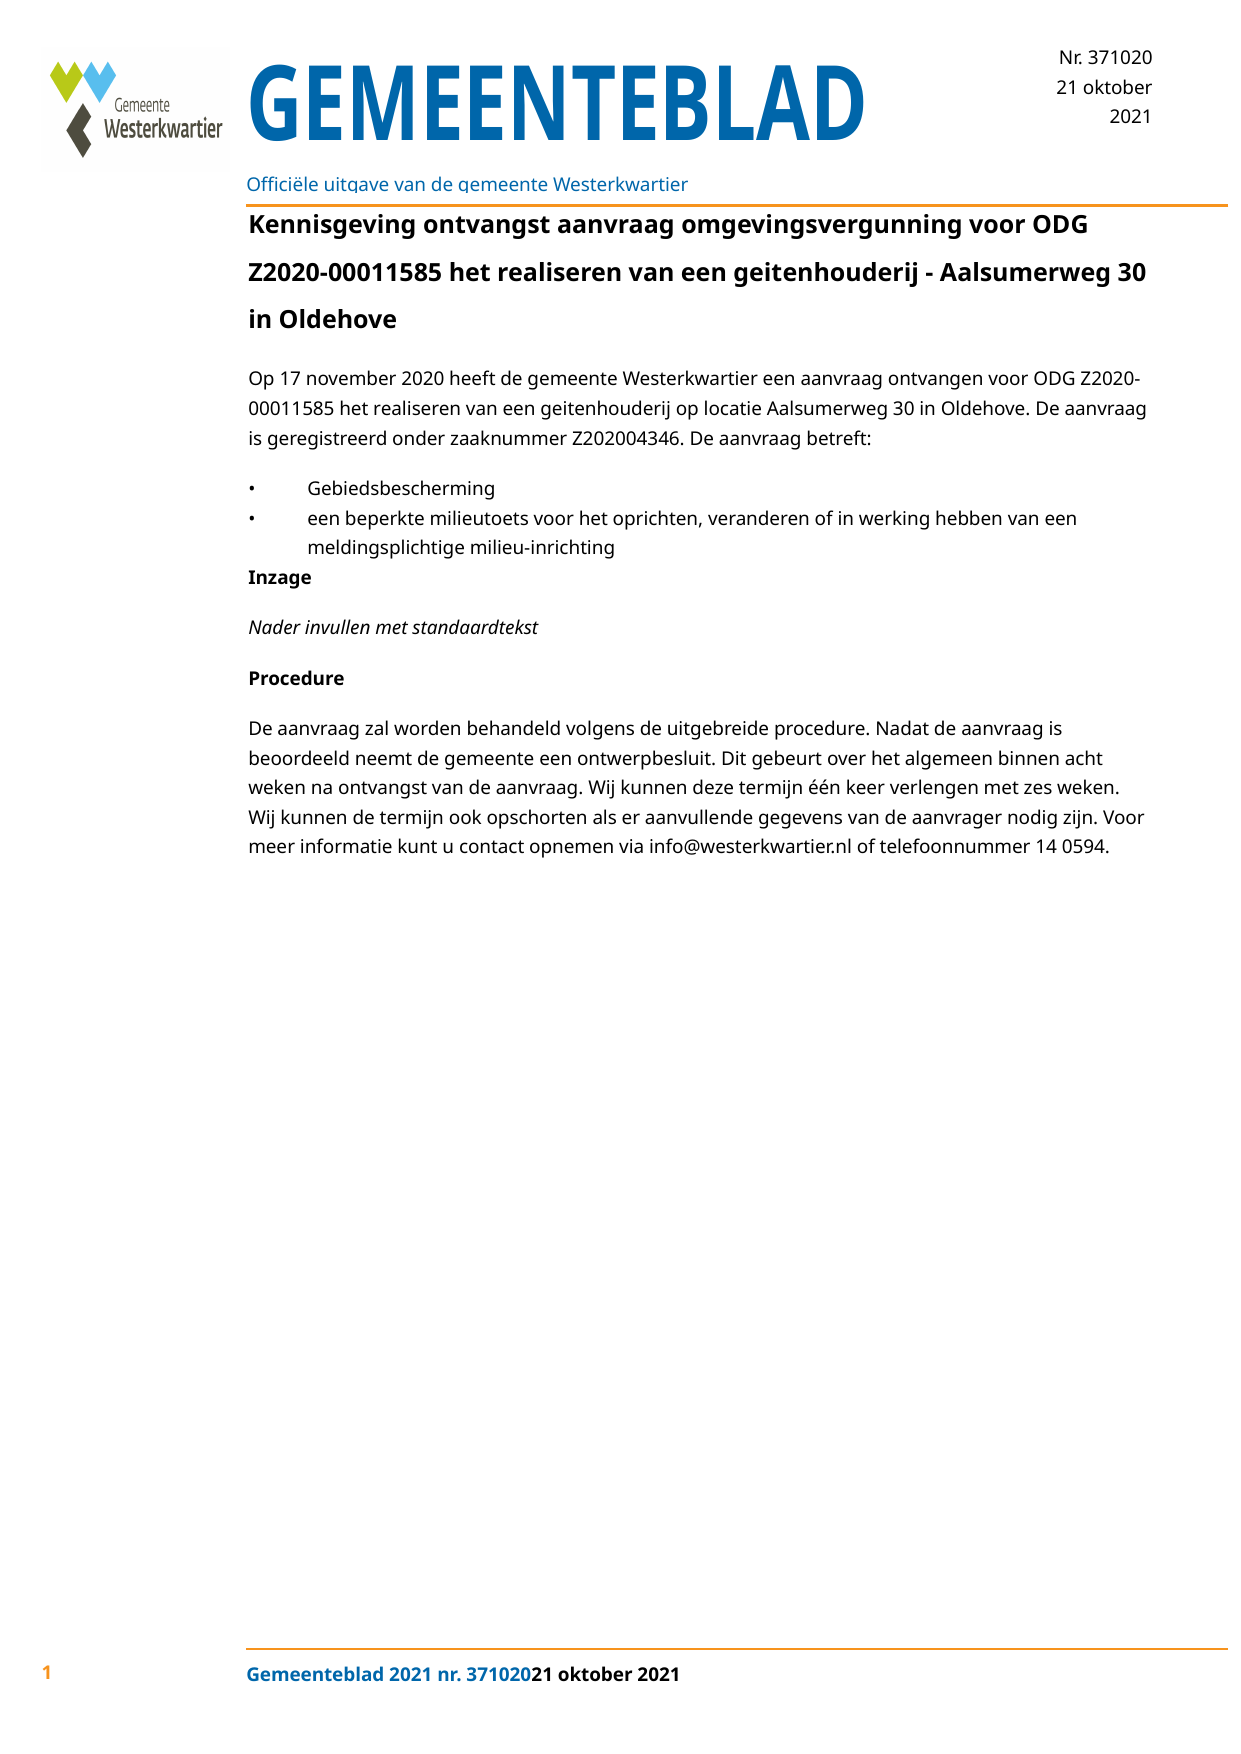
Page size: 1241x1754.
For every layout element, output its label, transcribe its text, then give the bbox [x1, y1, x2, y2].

text Nader invullen met standaardtekst [248, 614, 1152, 640]
text Op 17 november 2020 heeft de gemeente Westerkwartier een aanvraag ontvangen voor ODG Z2020-00011585 het realiseren van een geitenhouderij op locatie Aalsumerweg 30 in Oldehove. De aanvraag is geregistreerd onder zaaknummer Z202004346. De aanvraag betreft: [248, 366, 1152, 450]
text Inzage [248, 564, 1152, 589]
text Procedure [248, 665, 1152, 690]
list een beperkte milieutoets voor het oprichten, veranderen of in werking hebben van een meldingsplichtige milieu-inrichting [248, 505, 1152, 560]
text De aanvraag zal worden behandeld volgens de uitgebreide procedure. Nadat de aanvraag is beoordeeld neemt de gemeente een ontwerpbesluit. Dit gebeurt over het algemeen binnen acht weken na ontvangst van de aanvraag. Wij kunnen deze termijn één keer verlengen met zes weken. Wij kunnen de termijn ook opschorten als er aanvullende gegevens van de aanvrager nodig zijn. Voor meer informatie kunt u contact opnemen via info@westerkwartier.nl of telefoonnummer 14 0594. [248, 715, 1152, 859]
picture [41, 47, 231, 172]
text Kennisgeving ontvangst aanvraag omgevingsvergunning voor ODG Z2020-00011585 het realiseren van een geitenhouderij - Aalsumerweg 30 in Oldehove [248, 207, 1152, 336]
list Gebiedsbescherming [248, 475, 1152, 501]
